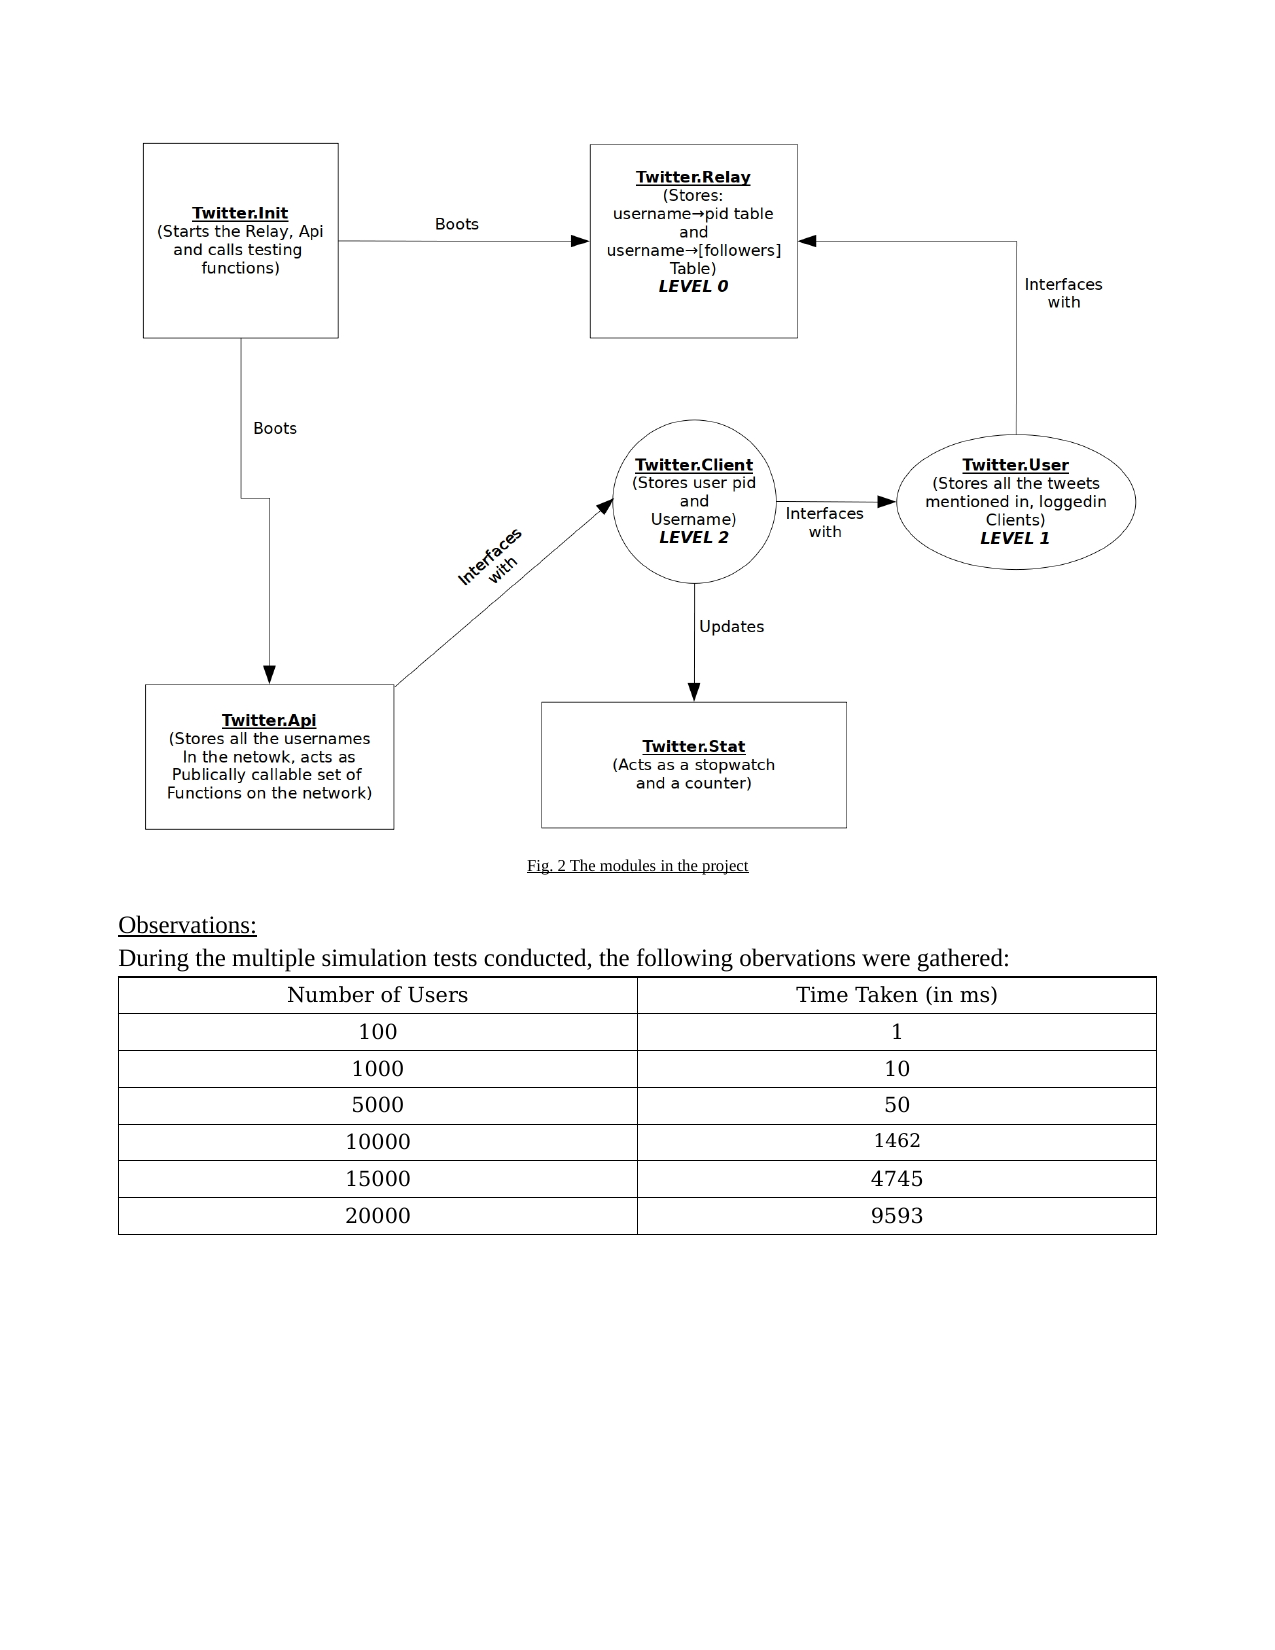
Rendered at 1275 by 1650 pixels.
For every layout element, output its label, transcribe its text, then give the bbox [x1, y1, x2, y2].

table_cell 1000 [119, 1051, 637, 1087]
table_cell 50 [638, 1088, 1156, 1123]
table_cell 10000 [119, 1125, 637, 1160]
table_cell 1 [638, 1014, 1156, 1050]
picture [118, 118, 1157, 853]
table_cell 1462 [638, 1125, 1156, 1160]
table_cell 5000 [119, 1088, 637, 1123]
table_cell 100 [119, 1014, 637, 1050]
table_header Number of Users [119, 978, 637, 1013]
table_cell 4745 [638, 1161, 1156, 1197]
text Fig. 2 The modules in the project [118, 853, 1157, 874]
text Observations: [118, 910, 1157, 939]
table_cell 9593 [638, 1198, 1156, 1234]
table_header Time Taken (in ms) [638, 978, 1156, 1013]
table_cell 15000 [119, 1161, 637, 1197]
table_cell 10 [638, 1051, 1156, 1087]
table_cell 20000 [119, 1198, 637, 1234]
text During the multiple simulation tests conducted, the following obervations were gathered: [118, 943, 1157, 972]
